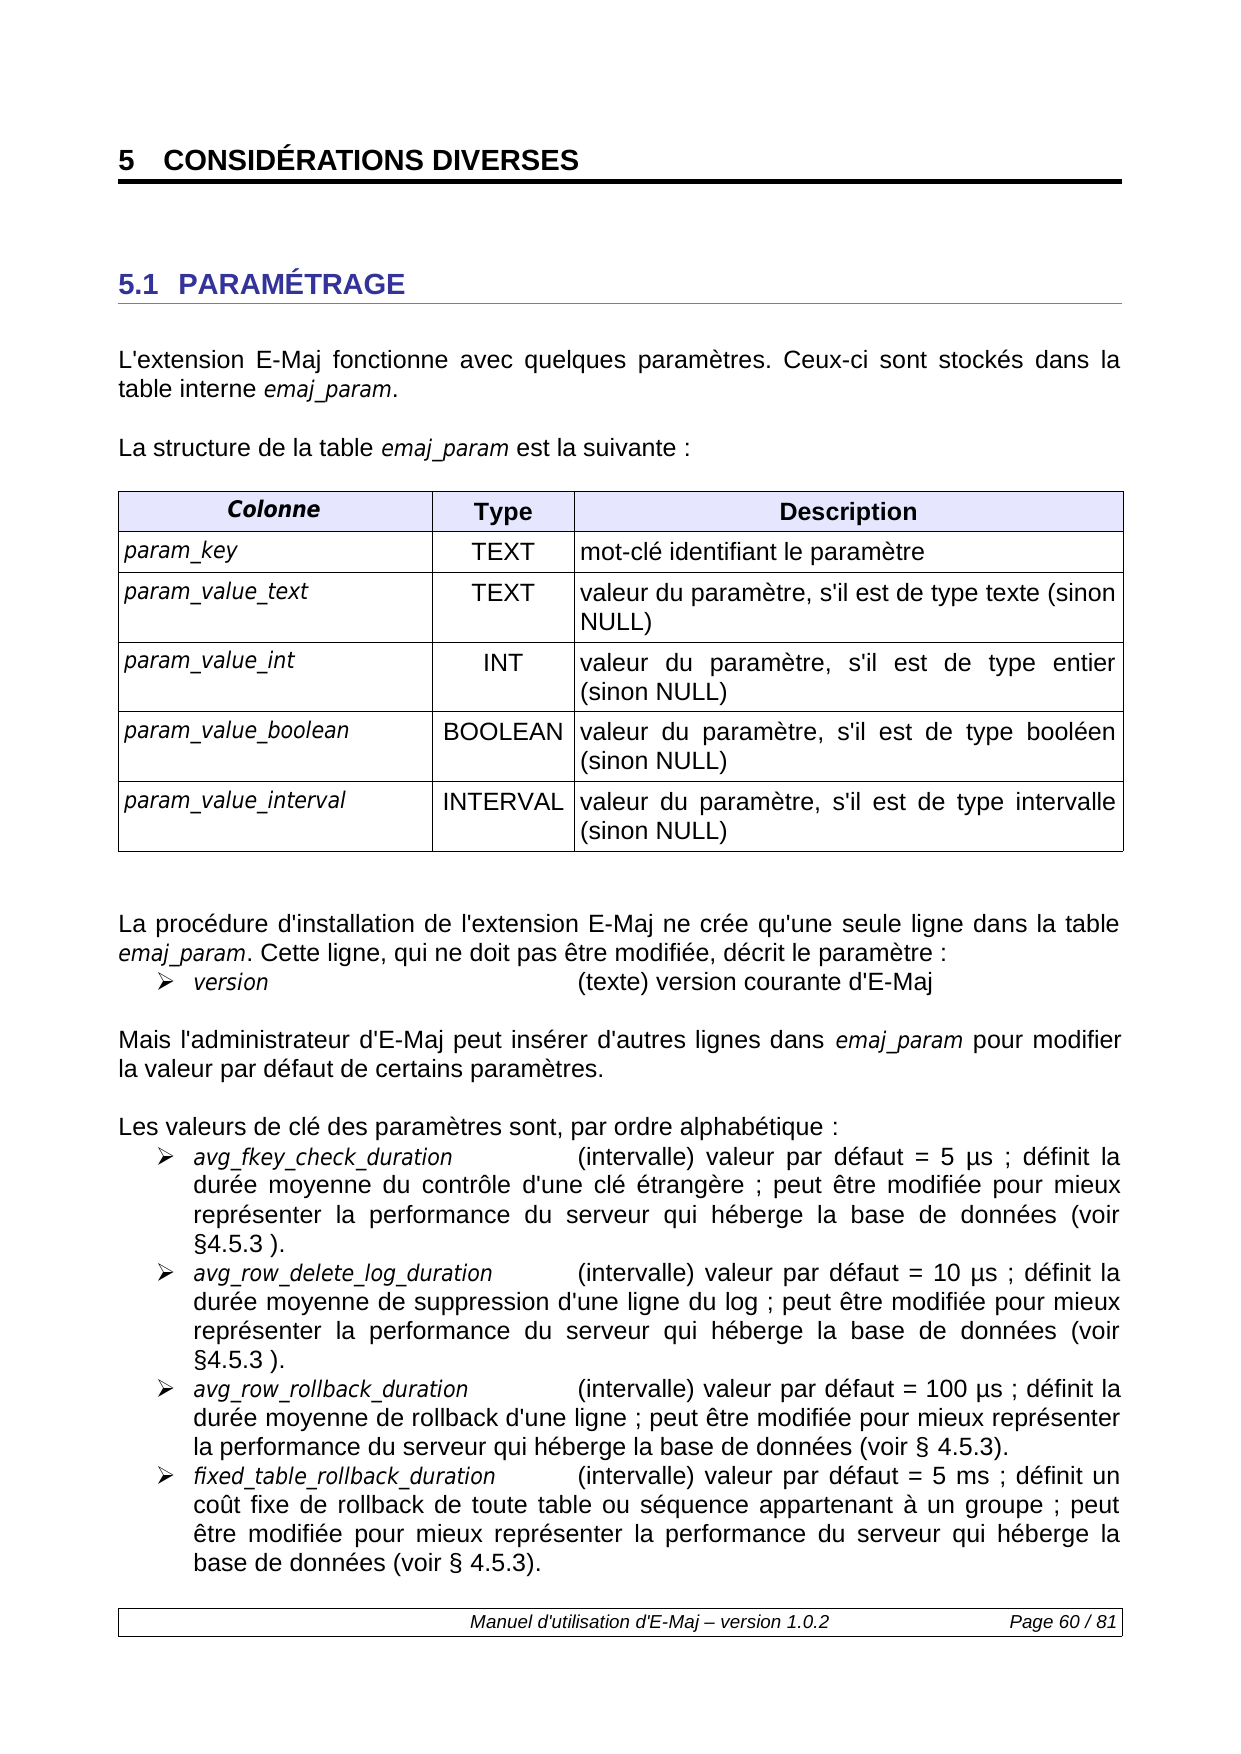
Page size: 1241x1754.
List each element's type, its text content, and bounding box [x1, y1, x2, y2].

table_header Colonne [119, 492, 432, 531]
table_cell param_value_int [119, 643, 432, 711]
list fixed_table_rollback_duration (intervalle) valeur par défaut = 5 ms ; définit un coût fixe de rollback de toute table ou séquence appartenant à un groupe ; peut être modifiée pour mieux représenter la performance du serveur qui héberge la base de données (voir § 4.5.3). [156, 1461, 1122, 1577]
table_cell param_key [119, 532, 432, 572]
list avg_fkey_check_duration (intervalle) valeur par défaut = 5 µs ; définit la durée moyenne du contrôle d'une clé étrangère ; peut être modifiée pour mieux représenter la performance du serveur qui héberge la base de données (voir §4.5.3 ). [156, 1141, 1122, 1258]
subtitle Considérations diverses [118, 143, 1122, 179]
text Mais l'administrateur d'E-Maj peut insérer d'autres lignes dans emaj_param pour modifier la valeur par défaut de certains paramètres. [118, 1025, 1122, 1083]
table_cell mot-clé identifiant le paramètre [575, 532, 1123, 572]
subtitle Paramétrage [118, 267, 1122, 303]
list avg_row_rollback_duration (intervalle) valeur par défaut = 100 µs ; définit la durée moyenne de rollback d'une ligne ; peut être modifiée pour mieux représenter la performance du serveur qui héberge la base de données (voir § 4.5.3). [156, 1374, 1122, 1461]
table_cell valeur du paramètre, s'il est de type booléen (sinon NULL) [575, 712, 1123, 781]
text L'extension E-Maj fonctionne avec quelques paramètres. Ceux-ci sont stockés dans la table interne emaj_param. [118, 345, 1122, 403]
text La procédure d'installation de l'extension E-Maj ne crée qu'une seule ligne dans la table emaj_param. Cette ligne, qui ne doit pas être modifiée, décrit le paramètre : [118, 909, 1122, 967]
table_cell param_value_interval [119, 782, 432, 851]
table_cell valeur du paramètre, s'il est de type entier (sinon NULL) [575, 643, 1123, 711]
table_cell valeur du paramètre, s'il est de type texte (sinon NULL) [575, 573, 1123, 642]
table_cell TEXT [433, 532, 574, 572]
list avg_row_delete_log_duration (intervalle) valeur par défaut = 10 µs ; définit la durée moyenne de suppression d'une ligne du log ; peut être modifiée pour mieux représenter la performance du serveur qui héberge la base de données (voir §4.5.3 ). [156, 1258, 1122, 1374]
table_cell INT [433, 643, 574, 711]
table_header Description [575, 492, 1123, 531]
table_cell TEXT [433, 573, 574, 642]
table_cell INTERVAL [433, 782, 574, 851]
text Les valeurs de clé des paramètres sont, par ordre alphabétique : [118, 1112, 1122, 1141]
table_cell param_value_boolean [119, 712, 432, 781]
table_cell BOOLEAN [433, 712, 574, 781]
text La structure de la table emaj_param est la suivante : [118, 432, 1122, 462]
list version (texte) version courante d'E-Maj [156, 967, 1122, 996]
table_cell valeur du paramètre, s'il est de type intervalle (sinon NULL) [575, 782, 1123, 851]
table_cell param_value_text [119, 573, 432, 642]
table_header Type [433, 492, 574, 531]
